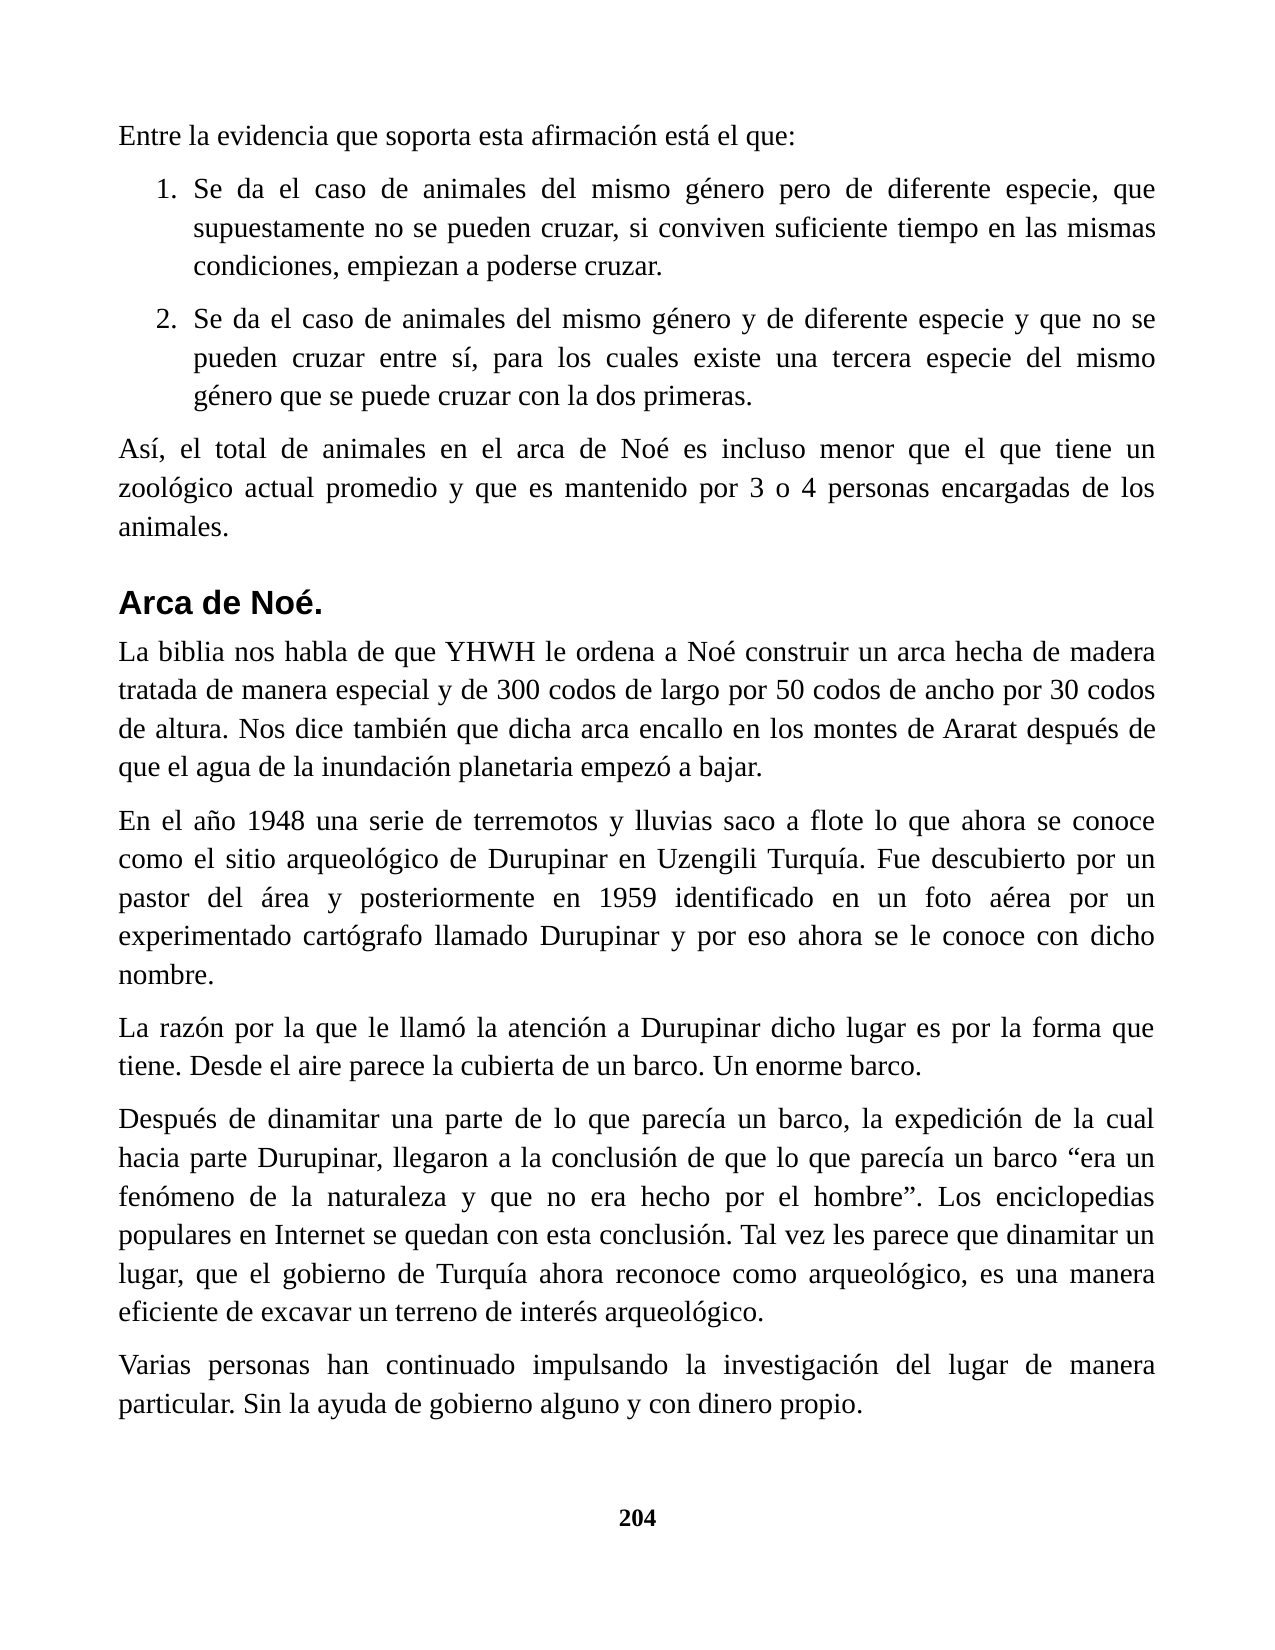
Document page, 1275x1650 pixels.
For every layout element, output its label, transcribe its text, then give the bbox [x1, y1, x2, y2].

list Se da el caso de animales del mismo género y de diferente especie y que no se pueden cruzar entre sí, para los cuales existe una tercera especie del mismo género que se puede cruzar con la dos primeras. [156, 301, 1157, 412]
list Se da el caso de animales del mismo género pero de diferente especie, que supuestamente no se pueden cruzar, si conviven suficiente tiempo en las mismas condiciones, empiezan a poderse cruzar. [156, 171, 1157, 282]
text La razón por la que le llamó la atención a Durupinar dicho lugar es por la forma que tiene. Desde el aire parece la cubierta de un barco. Un enorme barco. [118, 1010, 1157, 1082]
text Entre la evidencia que soporta esta afirmación está el que: [118, 118, 1157, 152]
text Varias personas han continuado impulsando la investigación del lugar de manera particular. Sin la ayuda de gobierno alguno y con dinero propio. [118, 1347, 1157, 1419]
text Así, el total de animales en el arca de Noé es incluso menor que el que tiene un zoológico actual promedio y que es mantenido por 3 o 4 personas encargadas de los animales. [118, 432, 1157, 542]
text La biblia nos habla de que YHWH le ordena a Noé construir un arca hecha de madera tratada de manera especial y de 300 codos de largo por 50 codos de ancho por 30 codos de altura. Nos dice también que dicha arca encallo en los montes de Ararat después de que el agua de la inundación planetaria empezó a bajar. [118, 634, 1157, 783]
text En el año 1948 una serie de terremotos y lluvias saco a flote lo que ahora se conoce como el sitio arqueológico de Durupinar en Uzengili Turquía. Fue descubierto por un pastor del área y posteriormente en 1959 identificado en un foto aérea por un experimentado cartógrafo llamado Durupinar y por eso ahora se le conoce con dicho nombre. [118, 803, 1157, 990]
text Después de dinamitar una parte de lo que parecía un barco, la expedición de la cual hacia parte Durupinar, llegaron a la conclusión de que lo que parecía un barco “era un fenómeno de la naturaleza y que no era hecho por el hombre”. Los enciclopedias populares en Internet se quedan con esta conclusión. Tal vez les parece que dinamitar un lugar, que el gobierno de Turquía ahora reconoce como arqueológico, es una manera eficiente de excavar un terreno de interés arqueológico. [118, 1102, 1157, 1328]
subtitle Arca de Noé. [118, 583, 1157, 621]
